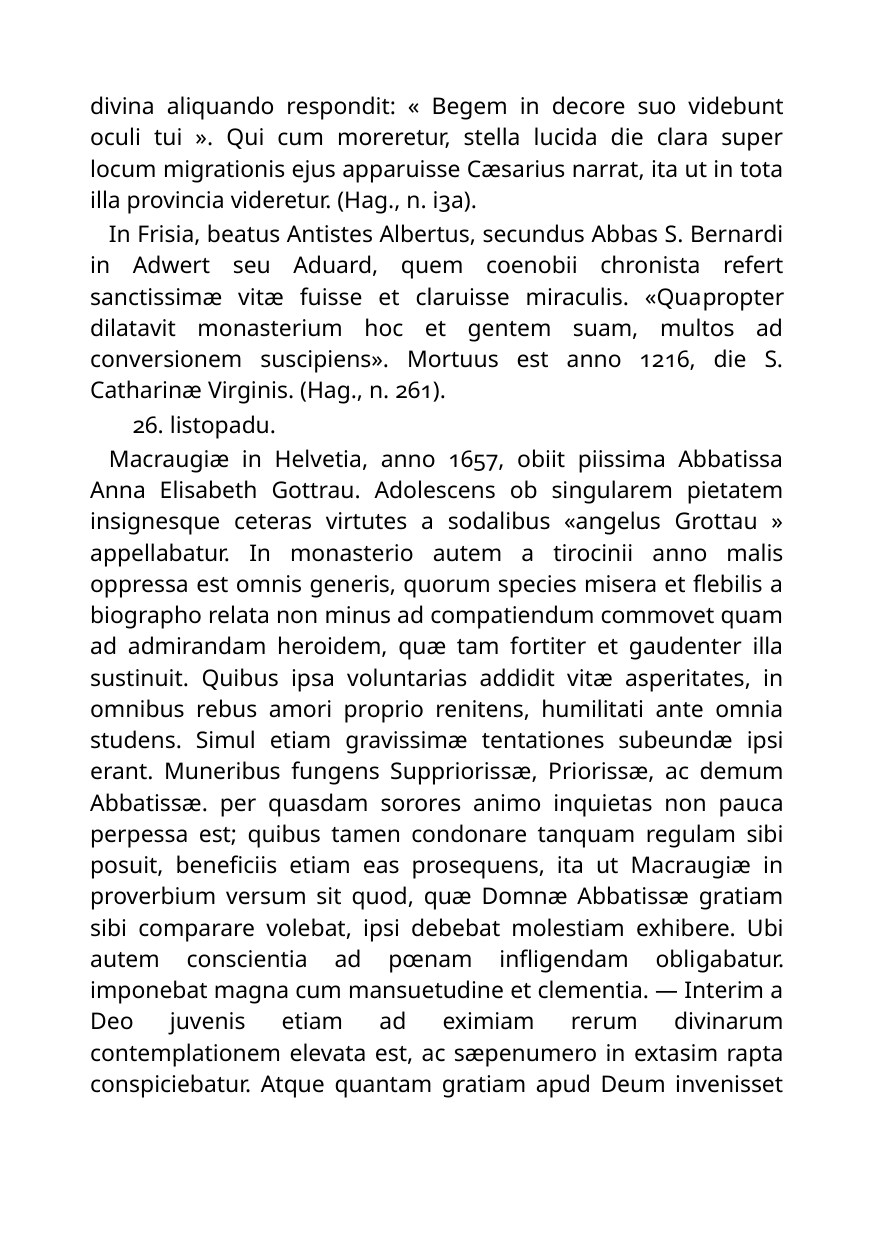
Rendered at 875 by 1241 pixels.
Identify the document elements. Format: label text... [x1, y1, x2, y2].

text 26. listopadu. [90, 408, 784, 440]
text Macraugiæ in Helvetia, anno 1657, obiit piissima Abbatissa Anna Elisabeth Gottrau. Adolescens ob singularem pietatem insignesque ceteras virtutes a sodalibus «angelus Grottau » appellabatur. In monasterio autem a tirocinii anno malis oppressa est omnis generis, quorum species misera et flebilis a biographo relata non minus ad compatiendum commovet quam ad admirandam heroidem, quæ tam fortiter et gaudenter illa sustinuit. Quibus ipsa voluntarias addidit vitæ asperitates, in omnibus rebus amori proprio renitens, humilitati ante omnia studens. Simul etiam gravissimæ tentationes subeundæ ipsi erant. Muneribus fungens Suppriorissæ, Priorissæ, ac demum Abbatissæ. per quasdam sorores animo inquietas non pauca perpessa est; quibus tamen condonare tanquam regulam sibi posuit, beneficiis etiam eas prosequens, ita ut Macraugiæ in proverbium versum sit quod, quæ Domnæ Abbatissæ gratiam sibi comparare volebat, ipsi debebat molestiam exhibere. Ubi autem conscientia ad pœnam infligendam obli­gabatur. imponebat magna cum mansuetudine et clementia. — Interim a Deo juvenis etiam ad eximiam rerum divinarum contemplationem elevata est, ac sæpenumero in extasim rapta conspiciebatur. Atque quantam gratiam apud Deum invenisset [90, 443, 784, 1099]
text In Frisia, beatus Antistes Albertus, secundus Abbas S. Bernardi in Adwert seu Aduard, quem coenobii chronista refert sanctissimæ vitæ fuisse et claruisse miraculis. «Qua­propter dilatavit monasterium hoc et gentem suam, multos ad conversionem suscipiens». Mortuus est anno 1216, die S. Catharinæ Virginis. (Hag., n. 261). [90, 218, 784, 406]
text divina aliquando respondit: « Begem in decore suo videbunt oculi tui ». Qui cum moreretur, stella lucida die clara super locum migrationis ejus apparuisse Cæsarius narrat, ita ut in tota illa provincia videretur. (Hag., n. i3a). [90, 90, 784, 215]
